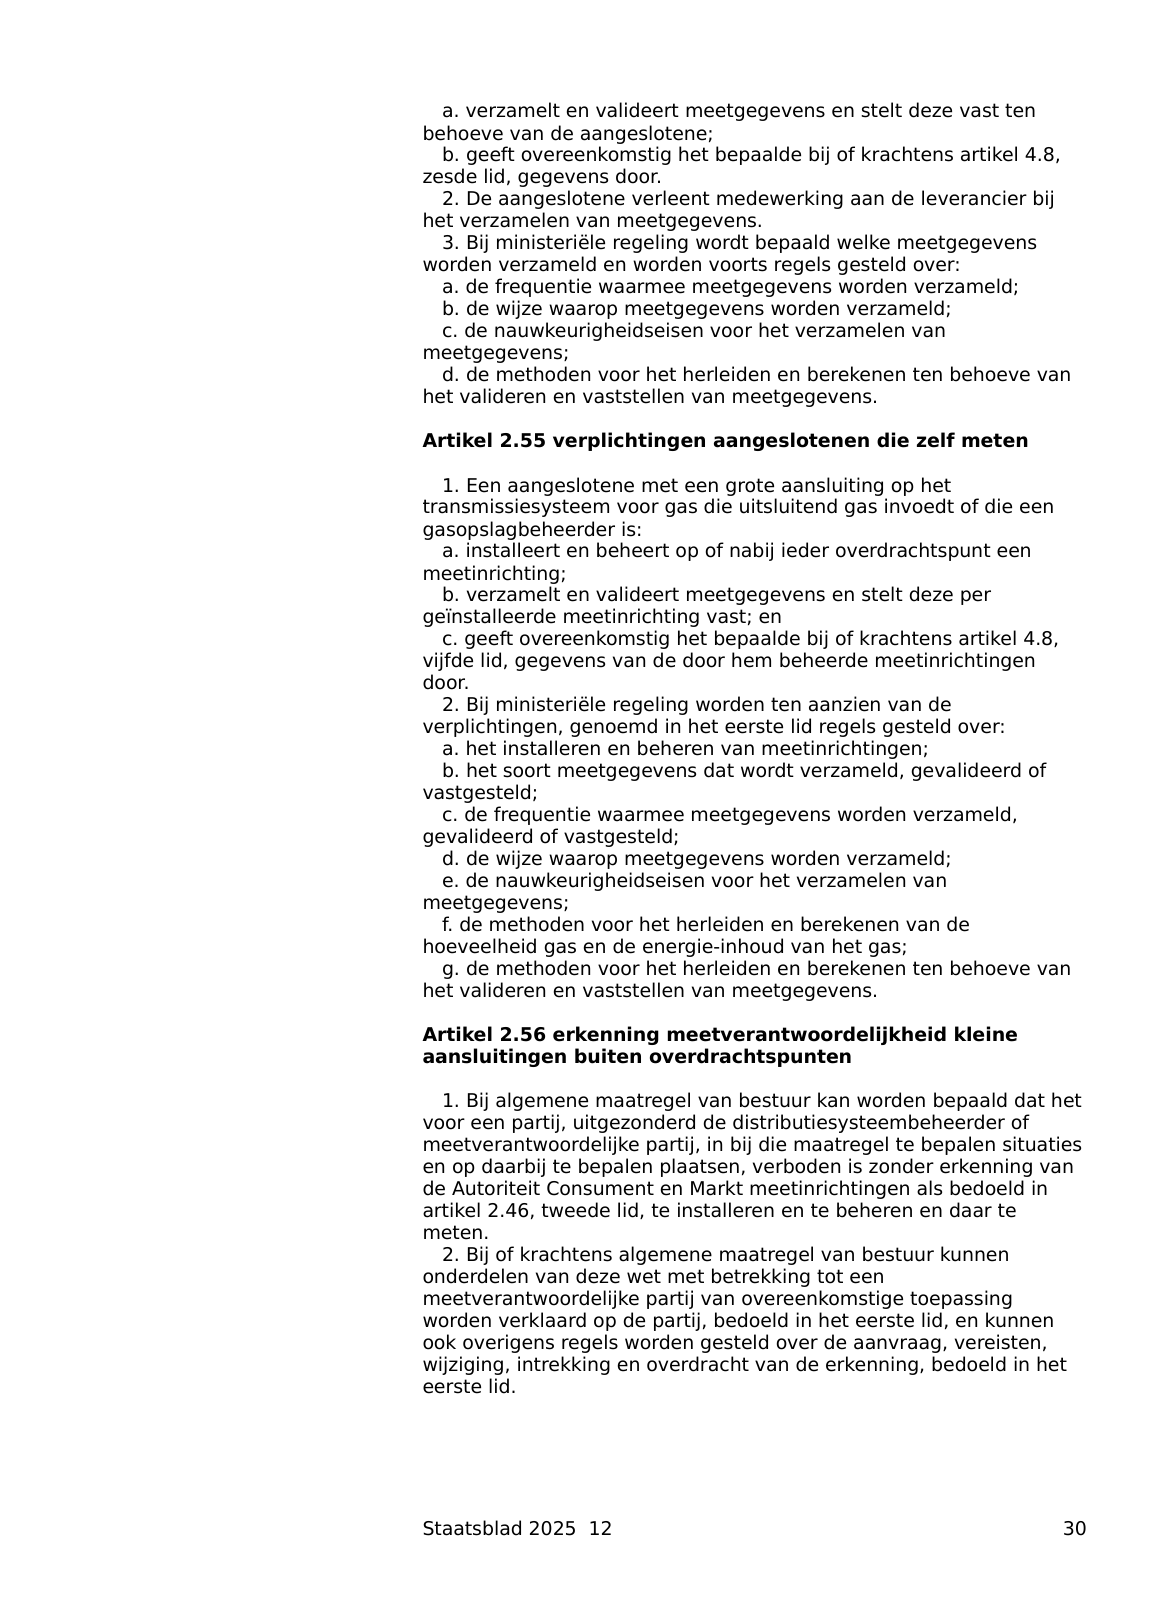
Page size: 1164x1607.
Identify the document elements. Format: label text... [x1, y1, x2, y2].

text 2. Bij ministeriële regeling worden ten aanzien van de verplichtingen, genoemd in het eerste lid regels gesteld over: [422, 694, 1087, 738]
text 2. De aangeslotene verleent medewerking aan de leverancier bij het verzamelen van meetgegevens. [422, 188, 1087, 232]
text c. de frequentie waarmee meetgegevens worden verzameld, gevalideerd of vastgesteld; [422, 804, 1087, 848]
text e. de nauwkeurigheidseisen voor het verzamelen van meetgegevens; [422, 870, 1087, 914]
text a. het installeren en beheren van meetinrichtingen; [422, 738, 1087, 760]
text 3. Bij ministeriële regeling wordt bepaald welke meetgegevens worden verzameld en worden voorts regels gesteld over: [422, 232, 1087, 276]
text d. de wijze waarop meetgegevens worden verzameld; [422, 848, 1087, 870]
text c. geeft overeenkomstig het bepaalde bij of krachtens artikel 4.8, vijfde lid, gegevens van de door hem beheerde meetinrichtingen door. [422, 628, 1087, 694]
text a. verzamelt en valideert meetgegevens en stelt deze vast ten behoeve van de aangeslotene; [422, 100, 1087, 144]
text a. installeert en beheert op of nabij ieder overdrachtspunt een meetinrichting; [422, 540, 1087, 584]
text g. de methoden voor het herleiden en berekenen ten behoeve van het valideren en vaststellen van meetgegevens. [422, 958, 1087, 1002]
text d. de methoden voor het herleiden en berekenen ten behoeve van het valideren en vaststellen van meetgegevens. [422, 364, 1087, 408]
text b. de wijze waarop meetgegevens worden verzameld; [422, 298, 1087, 320]
text a. de frequentie waarmee meetgegevens worden verzameld; [422, 276, 1087, 298]
text b. verzamelt en valideert meetgegevens en stelt deze per geïnstalleerde meetinrichting vast; en [422, 584, 1087, 628]
text 1. Een aangeslotene met een grote aansluiting op het transmissiesysteem voor gas die uitsluitend gas invoedt of die een gasopslagbeheerder is: [422, 474, 1087, 540]
subtitle Artikel 2.56 erkenning meetverantwoordelijkheid kleine aansluitingen buiten overdrachtspunten [422, 1024, 1087, 1068]
text f. de methoden voor het herleiden en berekenen van de hoeveelheid gas en de energie-inhoud van het gas; [422, 914, 1087, 958]
subtitle Artikel 2.55 verplichtingen aangeslotenen die zelf meten [422, 430, 1087, 452]
text 1. Bij algemene maatregel van bestuur kan worden bepaald dat het voor een partij, uitgezonderd de distributiesysteembeheerder of meetverantwoordelijke partij, in bij die maatregel te bepalen situaties en op daarbij te bepalen plaatsen, verboden is zonder erkenning van de Autoriteit Consument en Markt meetinrichtingen als bedoeld in artikel 2.46, tweede lid, te installeren en te beheren en daar te meten. [422, 1090, 1087, 1244]
text b. het soort meetgegevens dat wordt verzameld, gevalideerd of vastgesteld; [422, 760, 1087, 804]
text b. geeft overeenkomstig het bepaalde bij of krachtens artikel 4.8, zesde lid, gegevens door. [422, 144, 1087, 188]
text c. de nauwkeurigheidseisen voor het verzamelen van meetgegevens; [422, 320, 1087, 364]
text 2. Bij of krachtens algemene maatregel van bestuur kunnen onderdelen van deze wet met betrekking tot een meetverantwoordelijke partij van overeenkomstige toepassing worden verklaard op de partij, bedoeld in het eerste lid, en kunnen ook overigens regels worden gesteld over de aanvraag, vereisten, wijziging, intrekking en overdracht van de erkenning, bedoeld in het eerste lid. [422, 1244, 1087, 1398]
